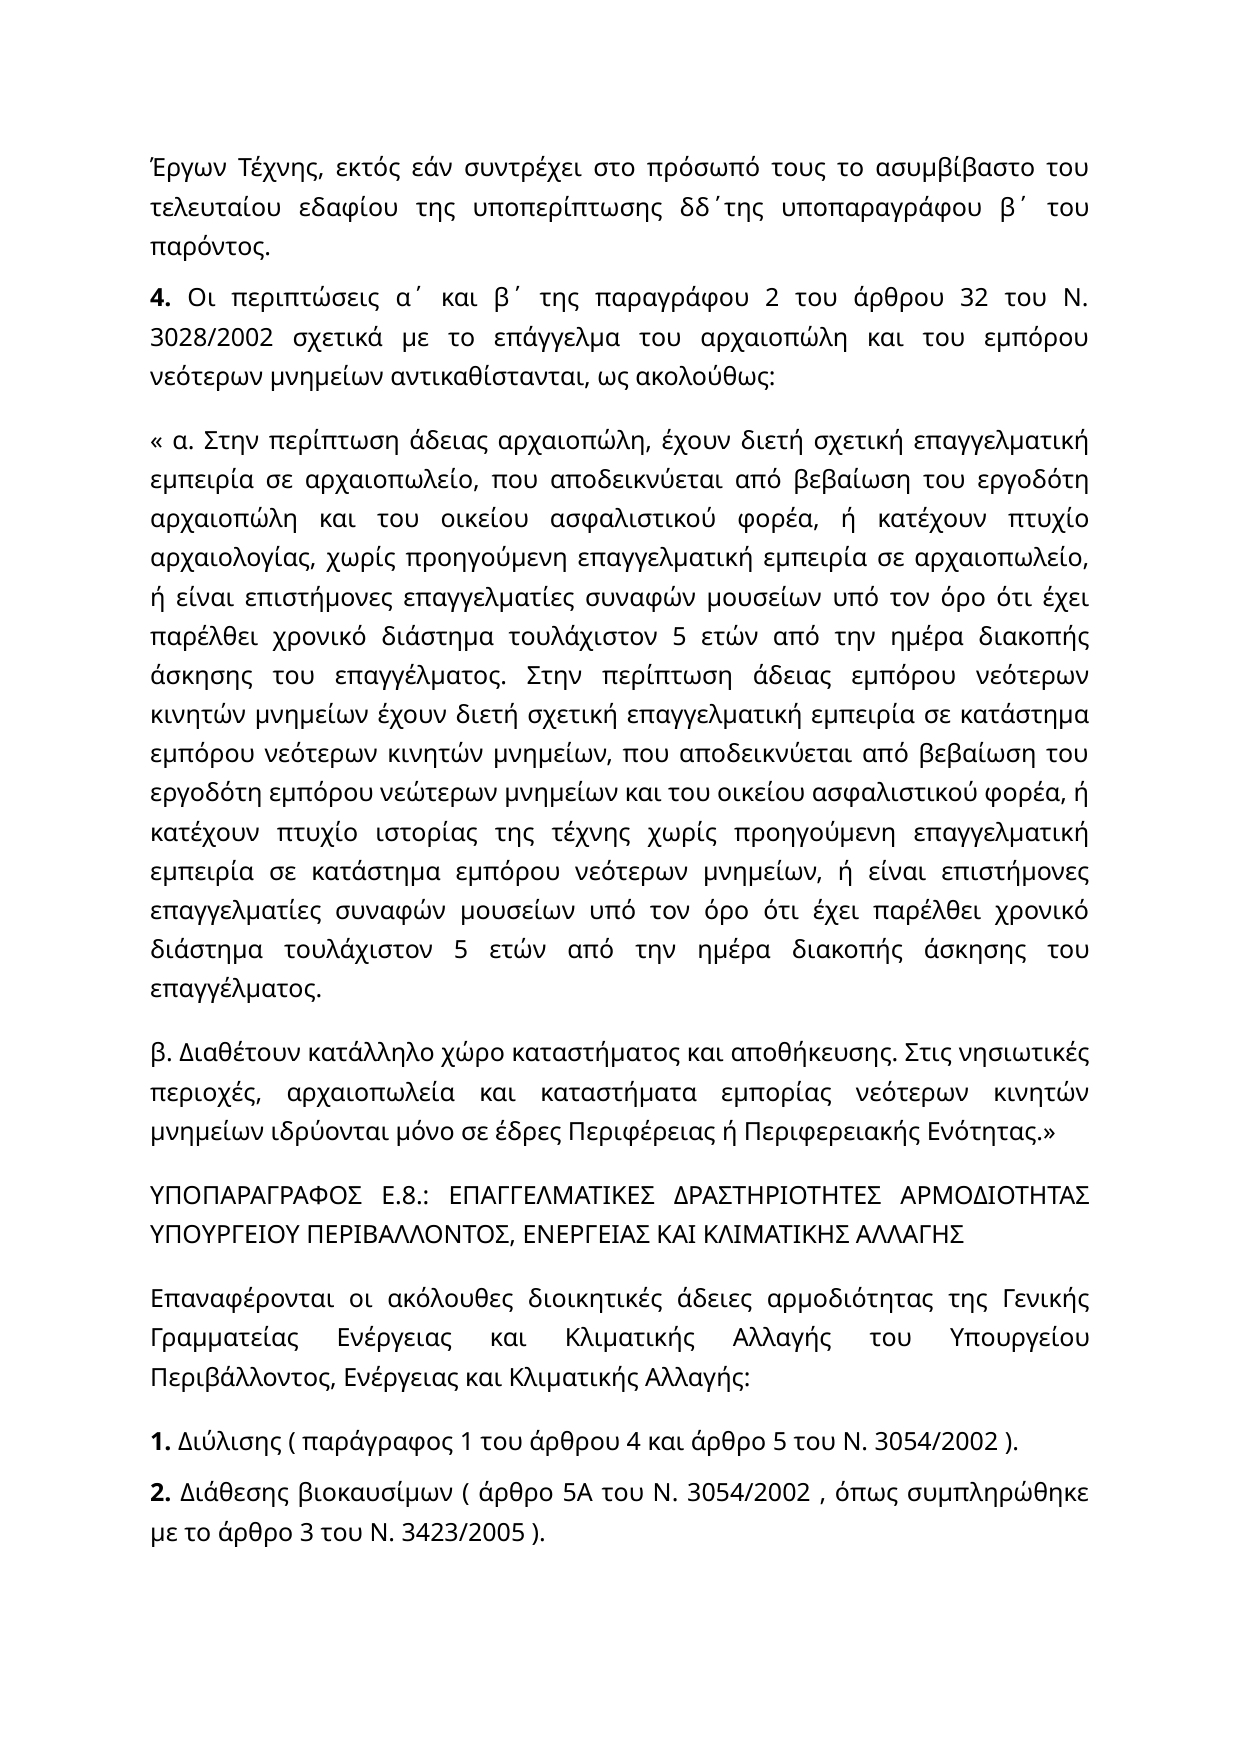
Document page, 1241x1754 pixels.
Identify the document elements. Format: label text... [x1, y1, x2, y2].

text ΥΠΟΠΑΡΑΓΡΑΦΟΣ Ε.8.: ΕΠΑΓΓΕΛΜΑΤΙΚΕΣ ΔΡΑΣΤΗΡΙΟΤΗΤΕΣ ΑΡΜΟΔΙΟΤΗΤΑΣ ΥΠΟΥΡΓΕΙΟΥ ΠΕΡΙΒΑΛΛΟΝΤΟΣ, ΕΝΕΡΓΕΙΑΣ ΚΑΙ ΚΛΙΜΑΤΙΚΗΣ ΑΛΛΑΓΗΣ [150, 1177, 1090, 1251]
text β. Διαθέτουν κατάλληλο χώρο καταστήματος και αποθήκευσης. Στις νησιωτικές περιοχές, αρχαιοπωλεία και καταστήματα εμπορίας νεότερων κινητών μνημείων ιδρύονται μόνο σε έδρες Περιφέρειας ή Περιφερειακής Ενότητας.» [150, 1035, 1090, 1147]
text 2. Διάθεσης βιοκαυσίμων ( άρθρο 5Α του Ν. 3054/2002 , όπως συμπληρώθηκε με το άρθρο 3 του Ν. 3423/2005 ). [150, 1475, 1090, 1548]
text Έργων Τέχνης, εκτός εάν συντρέχει στο πρόσωπό τους το ασυμβίβαστο του τελευταίου εδαφίου της υποπερίπτωσης δδ΄της υποπαραγράφου β΄ του παρόντος. [150, 150, 1090, 262]
text 1. Διύλισης ( παράγραφος 1 του άρθρου 4 και άρθρο 5 του Ν. 3054/2002 ). [150, 1423, 1090, 1457]
text « α. Στην περίπτωση άδειας αρχαιοπώλη, έχουν διετή σχετική επαγγελματική εμπειρία σε αρχαιοπωλείο, που αποδεικνύεται από βεβαίωση του εργοδότη αρχαιοπώλη και του οικείου ασφαλιστικού φορέα, ή κατέχουν πτυχίο αρχαιολογίας, χωρίς προηγούμενη επαγγελματική εμπειρία σε αρχαιοπωλείο, ή είναι επιστήμονες επαγγελματίες συναφών μουσείων υπό τον όρο ότι έχει παρέλθει χρονικό διάστημα τουλάχιστον 5 ετών από την ημέρα διακοπής άσκησης του επαγγέλματος. Στην περίπτωση άδειας εμπόρου νεότερων κινητών μνημείων έχουν διετή σχετική επαγγελματική εμπειρία σε κατάστημα εμπόρου νεότερων κινητών μνημείων, που αποδεικνύεται από βεβαίωση του εργοδότη εμπόρου νεώτερων μνημείων και του οικείου ασφαλιστικού φορέα, ή κατέχουν πτυχίο ιστορίας της τέχνης χωρίς προηγούμενη επαγγελματική εμπειρία σε κατάστημα εμπόρου νεότερων μνημείων, ή είναι επιστήμονες επαγγελματίες συναφών μουσείων υπό τον όρο ότι έχει παρέλθει χρονικό διάστημα τουλάχιστον 5 ετών από την ημέρα διακοπής άσκησης του επαγγέλματος. [150, 422, 1090, 1005]
text Επαναφέρονται οι ακόλουθες διοικητικές άδειες αρμοδιότητας της Γενικής Γραμματείας Ενέργειας και Κλιματικής Αλλαγής του Υπουργείου Περιβάλλοντος, Ενέργειας και Κλιματικής Αλλαγής: [150, 1281, 1090, 1393]
text 4. Οι περιπτώσεις α΄ και β΄ της παραγράφου 2 του άρθρου 32 του Ν. 3028/2002 σχετικά με το επάγγελμα του αρχαιοπώλη και του εμπόρου νεότερων μνημείων αντικαθίστανται, ως ακολούθως: [150, 280, 1090, 392]
